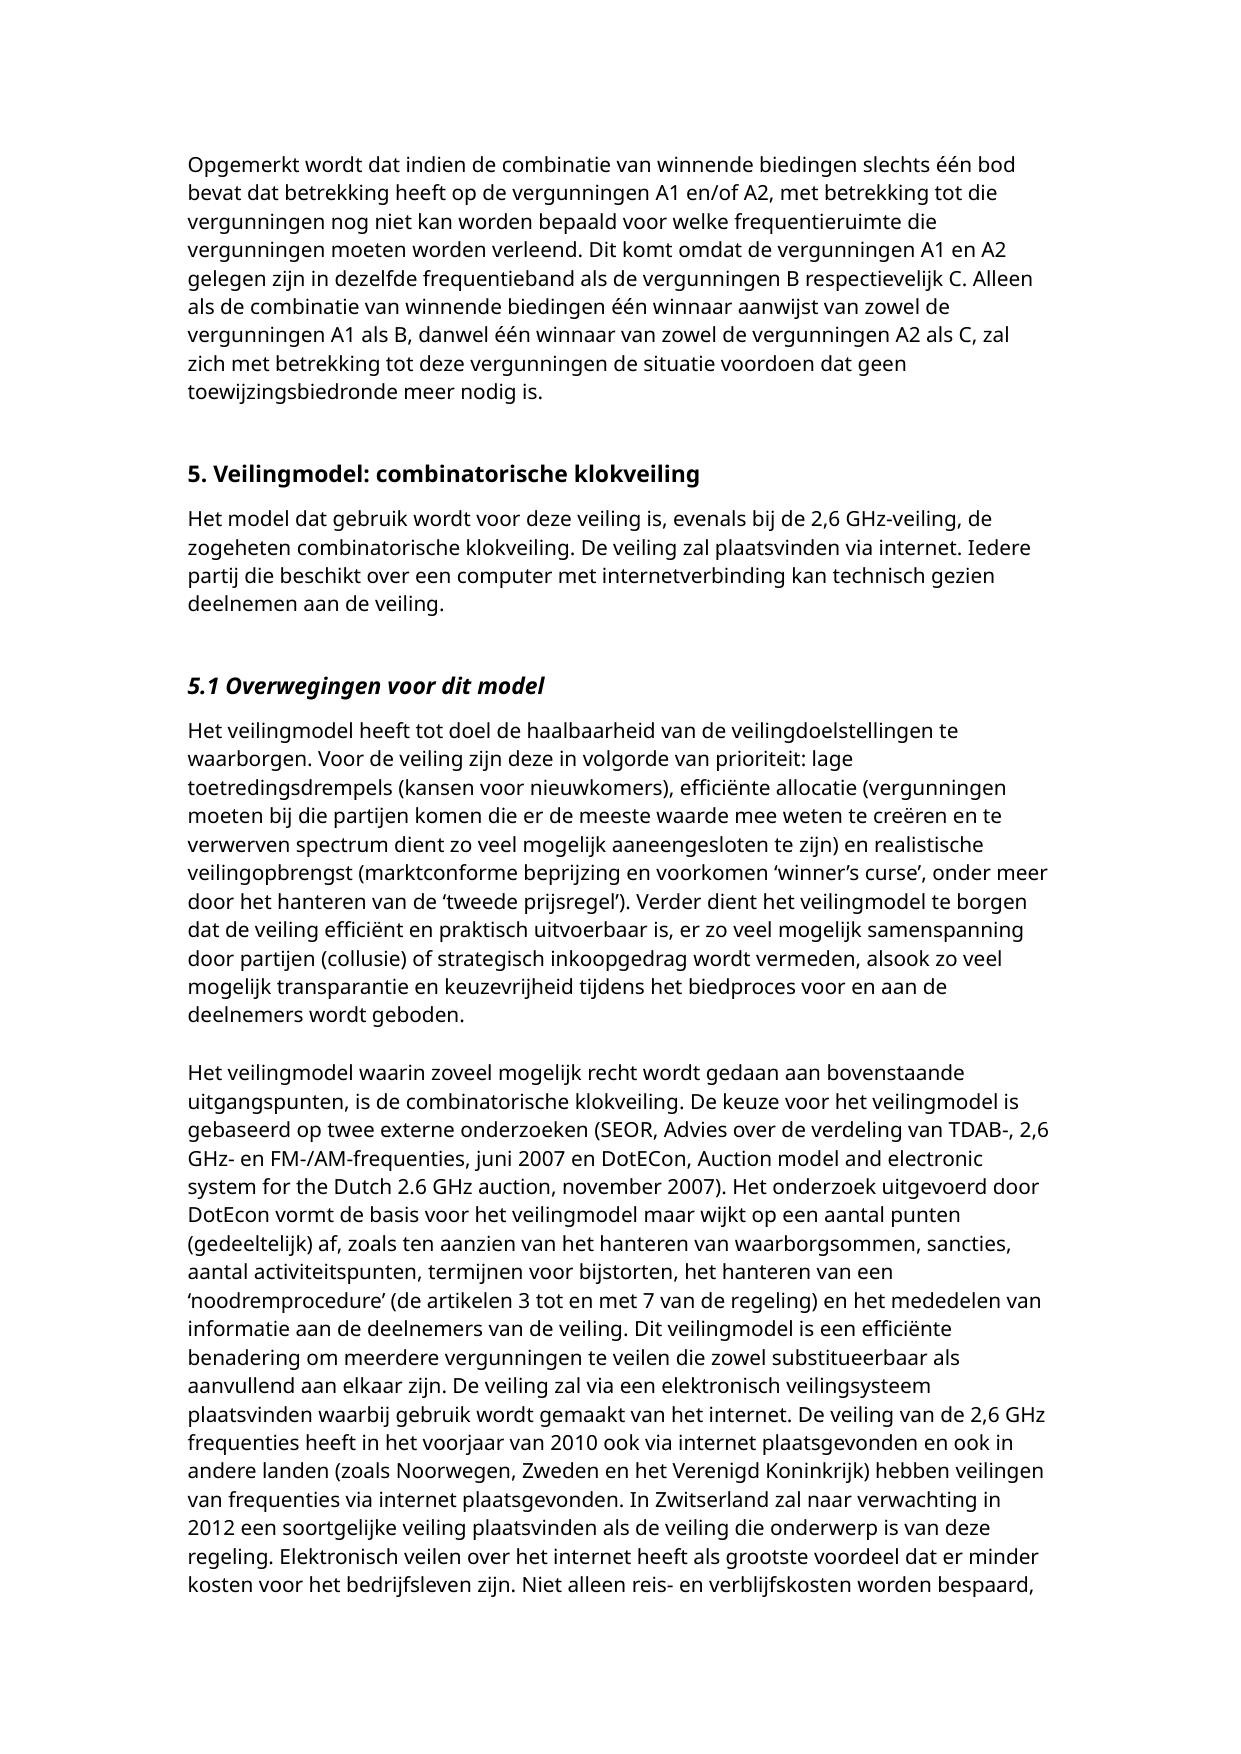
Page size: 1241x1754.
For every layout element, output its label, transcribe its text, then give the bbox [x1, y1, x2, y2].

subtitle 5.1 Overwegingen voor dit model [187, 670, 1053, 701]
text Het veilingmodel waarin zoveel mogelijk recht wordt gedaan aan bovenstaande uitgangspunten, is de combinatorische klokveiling. De keuze voor het veilingmodel is gebaseerd op twee externe onderzoeken (SEOR, Advies over de verdeling van TDAB-, 2,6 GHz- en FM-/AM-frequenties, juni 2007 en DotECon, Auction model and electronic system for the Dutch 2.6 GHz auction, november 2007). Het onderzoek uitgevoerd door DotEcon vormt de basis voor het veilingmodel maar wijkt op een aantal punten (gedeeltelijk) af, zoals ten aanzien van het hanteren van waarborgsommen, sancties, aantal activiteitspunten, termijnen voor bijstorten, het hanteren van een ‘noodremprocedure’ (de artikelen 3 tot en met 7 van de regeling) en het mededelen van informatie aan de deelnemers van de veiling. Dit veilingmodel is een efficiënte benadering om meerdere vergunningen te veilen die zowel substitueerbaar als aanvullend aan elkaar zijn. De veiling zal via een elektronisch veilingsysteem plaatsvinden waarbij gebruik wordt gemaakt van het internet. De veiling van de 2,6 GHz frequenties heeft in het voorjaar van 2010 ook via internet plaatsgevonden en ook in andere landen (zoals Noorwegen, Zweden en het Verenigd Koninkrijk) hebben veilingen van frequenties via internet plaatsgevonden. In Zwitserland zal naar verwachting in 2012 een soortgelijke veiling plaatsvinden als de veiling die onderwerp is van deze regeling. Elektronisch veilen over het internet heeft als grootste voordeel dat er minder kosten voor het bedrijfsleven zijn. Niet alleen reis- en verblijfskosten worden bespaard, [187, 1058, 1053, 1599]
subtitle 5. Veilingmodel: combinatorische klokveiling [187, 458, 1053, 489]
text Opgemerkt wordt dat indien de combinatie van winnende biedingen slechts één bod bevat dat betrekking heeft op de vergunningen A1 en/of A2, met betrekking tot die vergunningen nog niet kan worden bepaald voor welke frequentieruimte die vergunningen moeten worden verleend. Dit komt omdat de vergunningen A1 en A2 gelegen zijn in dezelfde frequentieband als de vergunningen B respectievelijk C. Alleen als de combinatie van winnende biedingen één winnaar aanwijst van zowel de vergunningen A1 als B, danwel één winnaar van zowel de vergunningen A2 als C, zal zich met betrekking tot deze vergunningen de situatie voordoen dat geen toewijzingsbiedronde meer nodig is. [187, 150, 1053, 406]
text Het veilingmodel heeft tot doel de haalbaarheid van de veilingdoelstellingen te waarborgen. Voor de veiling zijn deze in volgorde van prioriteit: lage toetredingsdrempels (kansen voor nieuwkomers), efficiënte allocatie (vergunningen moeten bij die partijen komen die er de meeste waarde mee weten te creëren en te verwerven spectrum dient zo veel mogelijk aaneengesloten te zijn) en realistische veilingopbrengst (marktconforme beprijzing en voorkomen ‘winner’s curse’, onder meer door het hanteren van de ‘tweede prijsregel’). Verder dient het veilingmodel te borgen dat de veiling efficiënt en praktisch uitvoerbaar is, er zo veel mogelijk samenspanning door partijen (collusie) of strategisch inkoopgedrag wordt vermeden, alsook zo veel mogelijk transparantie en keuzevrijheid tijdens het biedproces voor en aan de deelnemers wordt geboden. [187, 716, 1053, 1029]
text Het model dat gebruik wordt voor deze veiling is, evenals bij de 2,6 GHz-veiling, de zogeheten combinatorische klokveiling. De veiling zal plaatsvinden via internet. Iedere partij die beschikt over een computer met internetverbinding kan technisch gezien deelnemen aan de veiling. [187, 504, 1053, 618]
